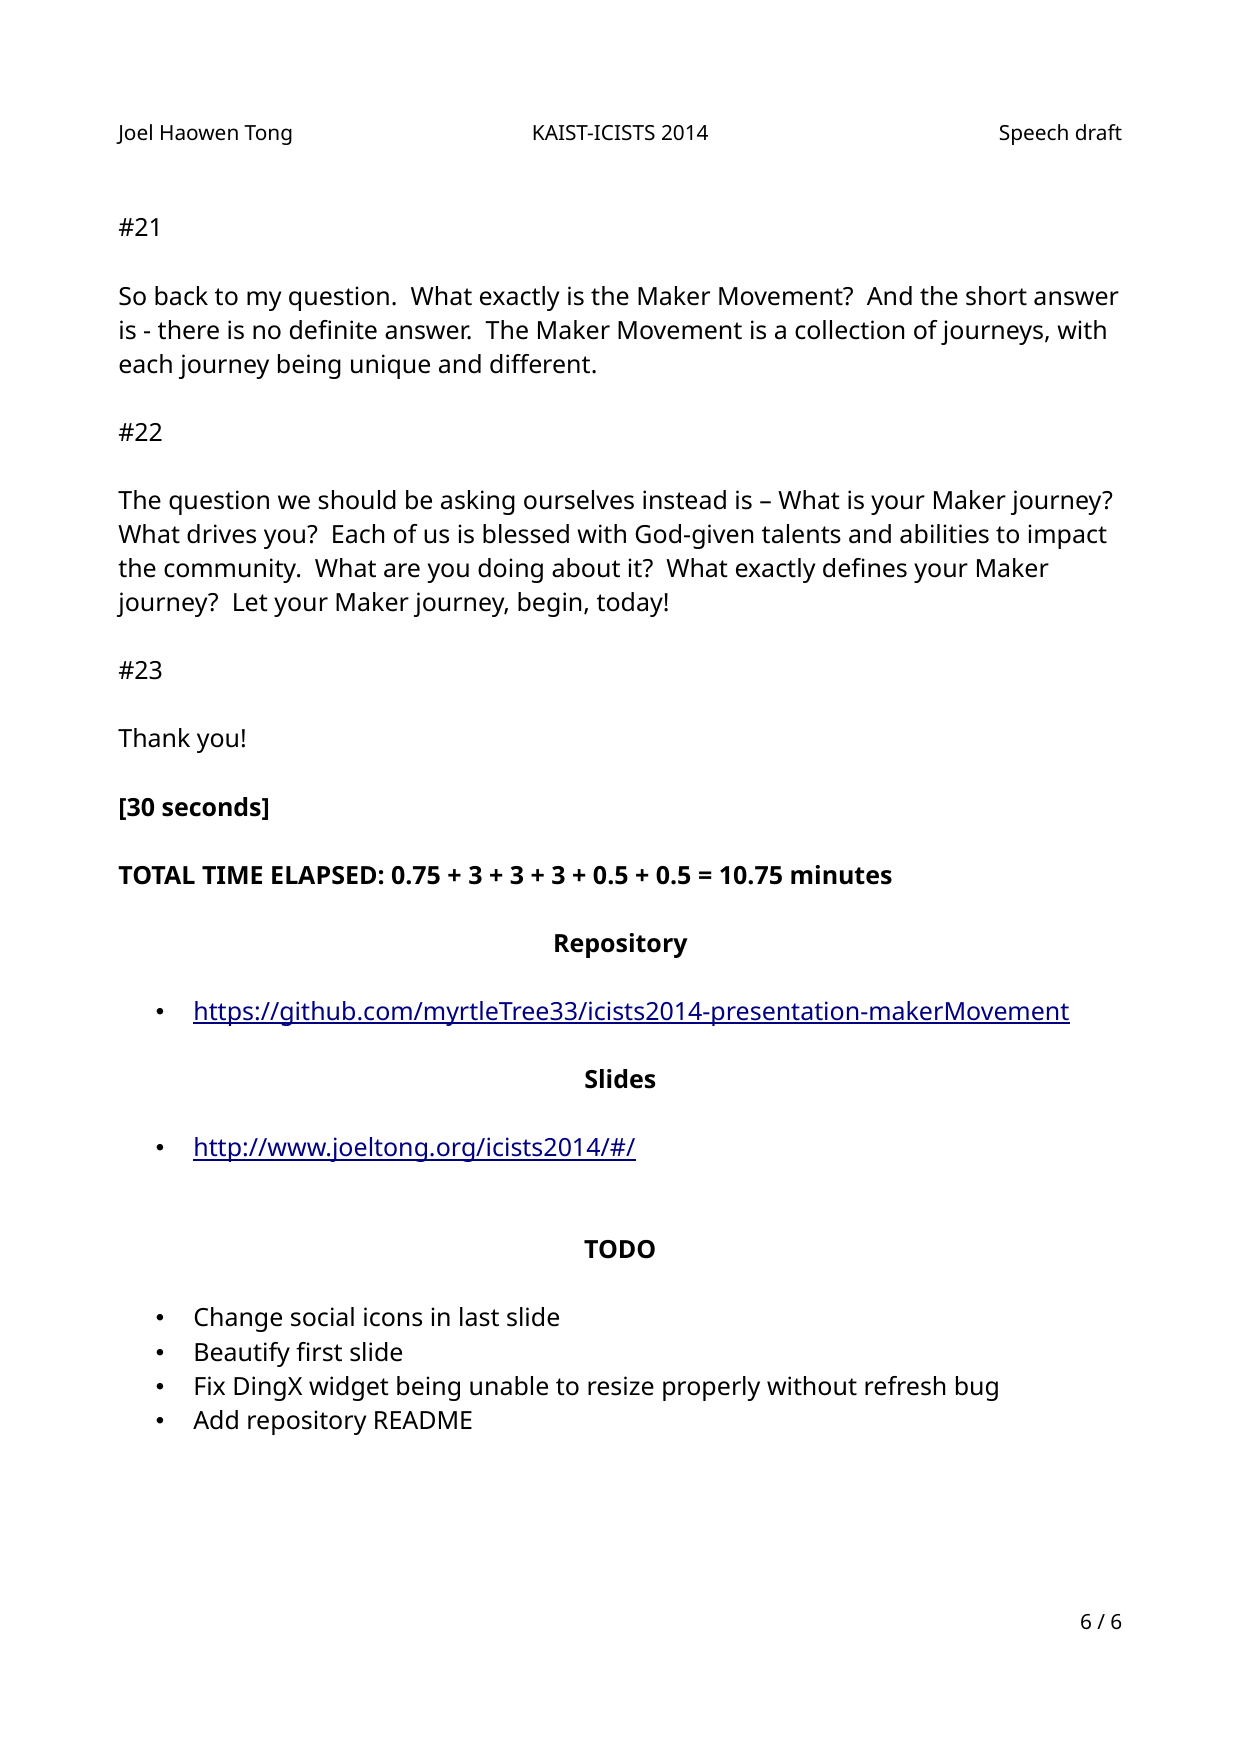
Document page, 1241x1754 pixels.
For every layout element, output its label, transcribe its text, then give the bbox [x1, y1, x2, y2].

list Add repository README [156, 1402, 1122, 1436]
text #21 [118, 210, 1122, 244]
text #22 [118, 414, 1122, 448]
text #23 [118, 653, 1122, 687]
list Beautify first slide [156, 1334, 1122, 1368]
text TODO [118, 1232, 1122, 1266]
text The question we should be asking ourselves instead is – What is your Maker journey? What drives you? Each of us is blessed with God-given talents and abilities to impact the community. What are you doing about it? What exactly defines your Maker journey? Let your Maker journey, begin, today! [118, 483, 1122, 619]
list http://www.joeltong.org/icists2014/#/ [156, 1130, 1122, 1164]
list Change social icons in last slide [156, 1300, 1122, 1334]
list https://github.com/myrtleTree33/icists2014-presentation-makerMovement [156, 993, 1122, 1028]
text [30 seconds] [118, 789, 1122, 823]
text Repository [118, 925, 1122, 959]
text Thank you! [118, 721, 1122, 755]
list Fix DingX widget being unable to resize properly without refresh bug [156, 1368, 1122, 1402]
text Slides [118, 1062, 1122, 1096]
text TOTAL TIME ELAPSED: 0.75 + 3 + 3 + 3 + 0.5 + 0.5 = 10.75 minutes [118, 857, 1122, 891]
text So back to my question. What exactly is the Maker Movement? And the short answer is - there is no definite answer. The Maker Movement is a collection of journeys, with each journey being unique and different. [118, 278, 1122, 380]
